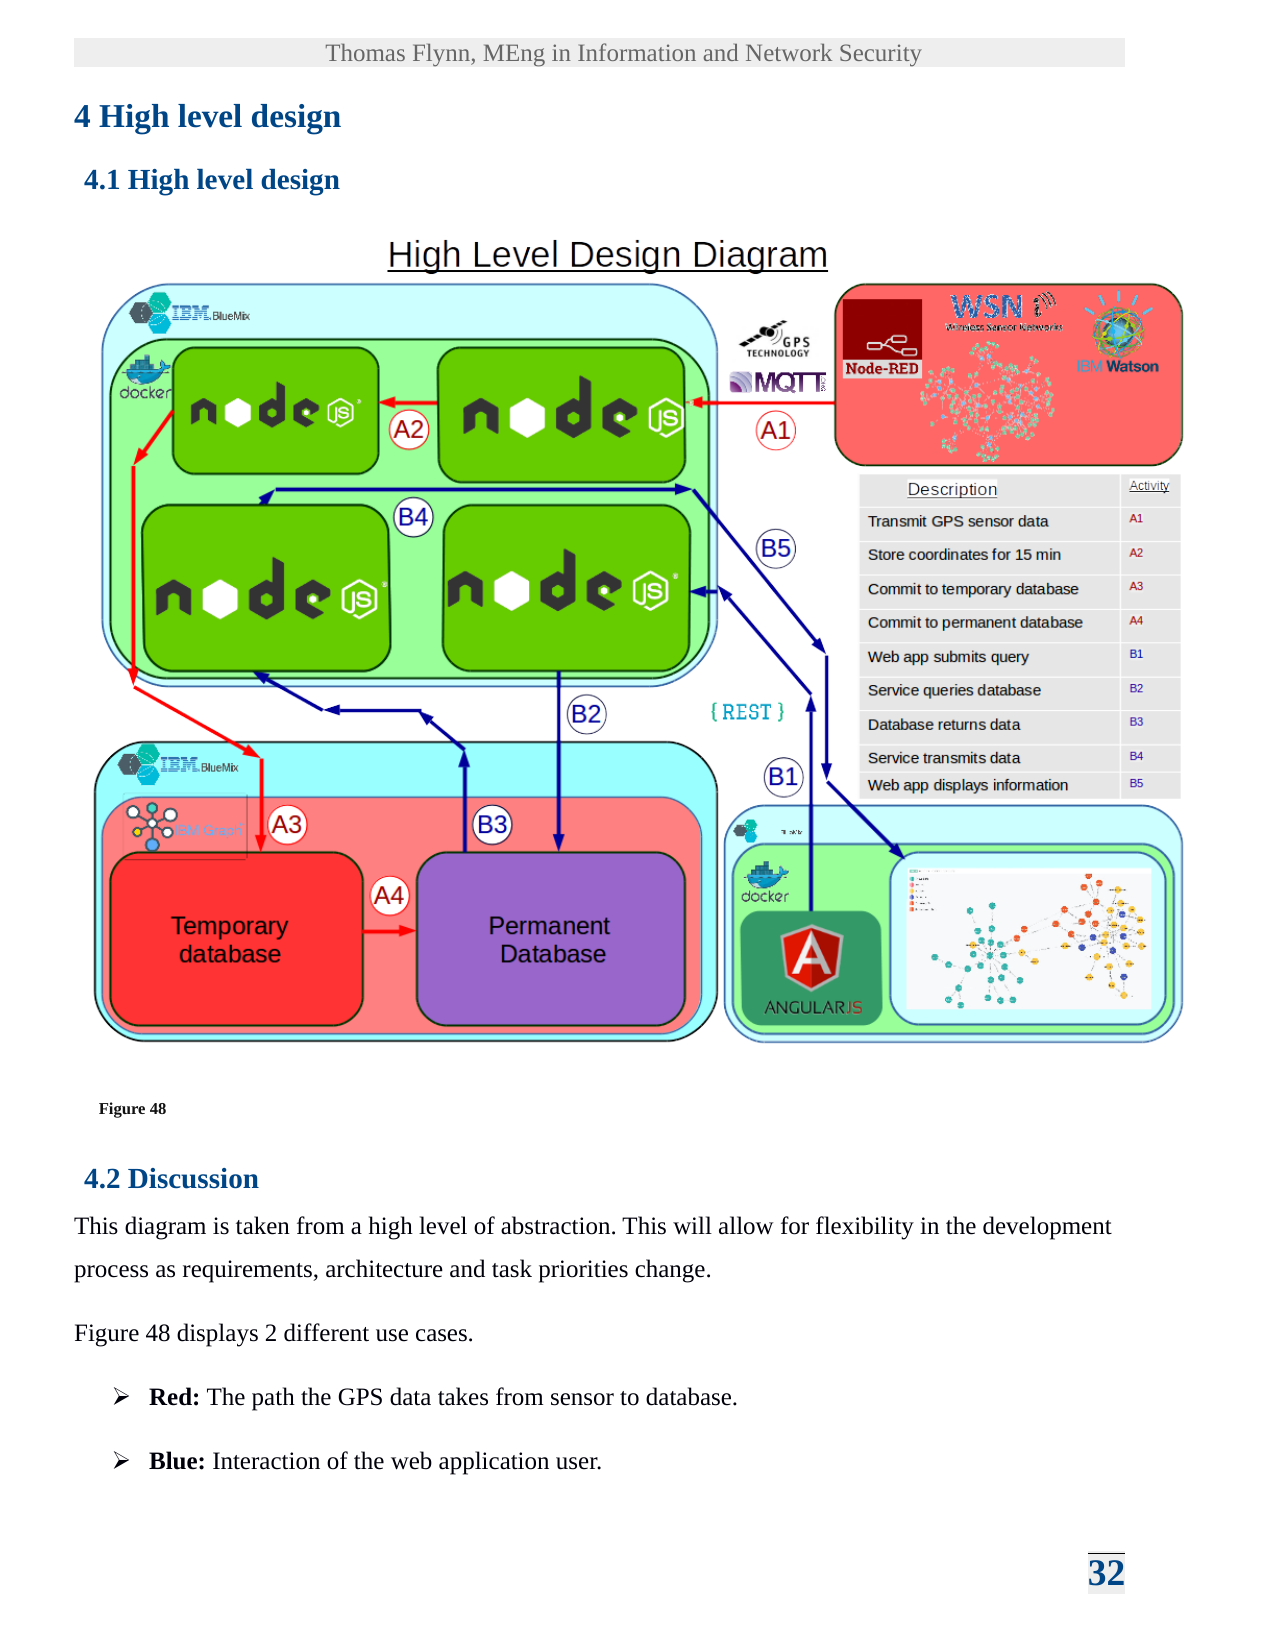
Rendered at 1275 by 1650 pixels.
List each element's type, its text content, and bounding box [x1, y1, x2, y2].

subtitle [75, 222, 98, 1118]
list Red: The path the GPS data takes from sensor to database. [111, 1382, 1125, 1411]
text This diagram is taken from a high level of abstraction. This will allow for flexibility in the development process as requirements, architecture and task priorities change. [74, 1211, 1125, 1283]
subtitle 4.1 High level design [81, 162, 1125, 196]
text Figure 48 displays 2 different use cases. [74, 1318, 1125, 1347]
subtitle 4.2 Discussion [81, 1118, 1125, 1194]
list Blue: Interaction of the web application user. [111, 1446, 1125, 1475]
subtitle 4 High level design [74, 96, 1125, 134]
picture [86, 221, 1189, 1049]
text Figure 48 [98, 1049, 1200, 1118]
